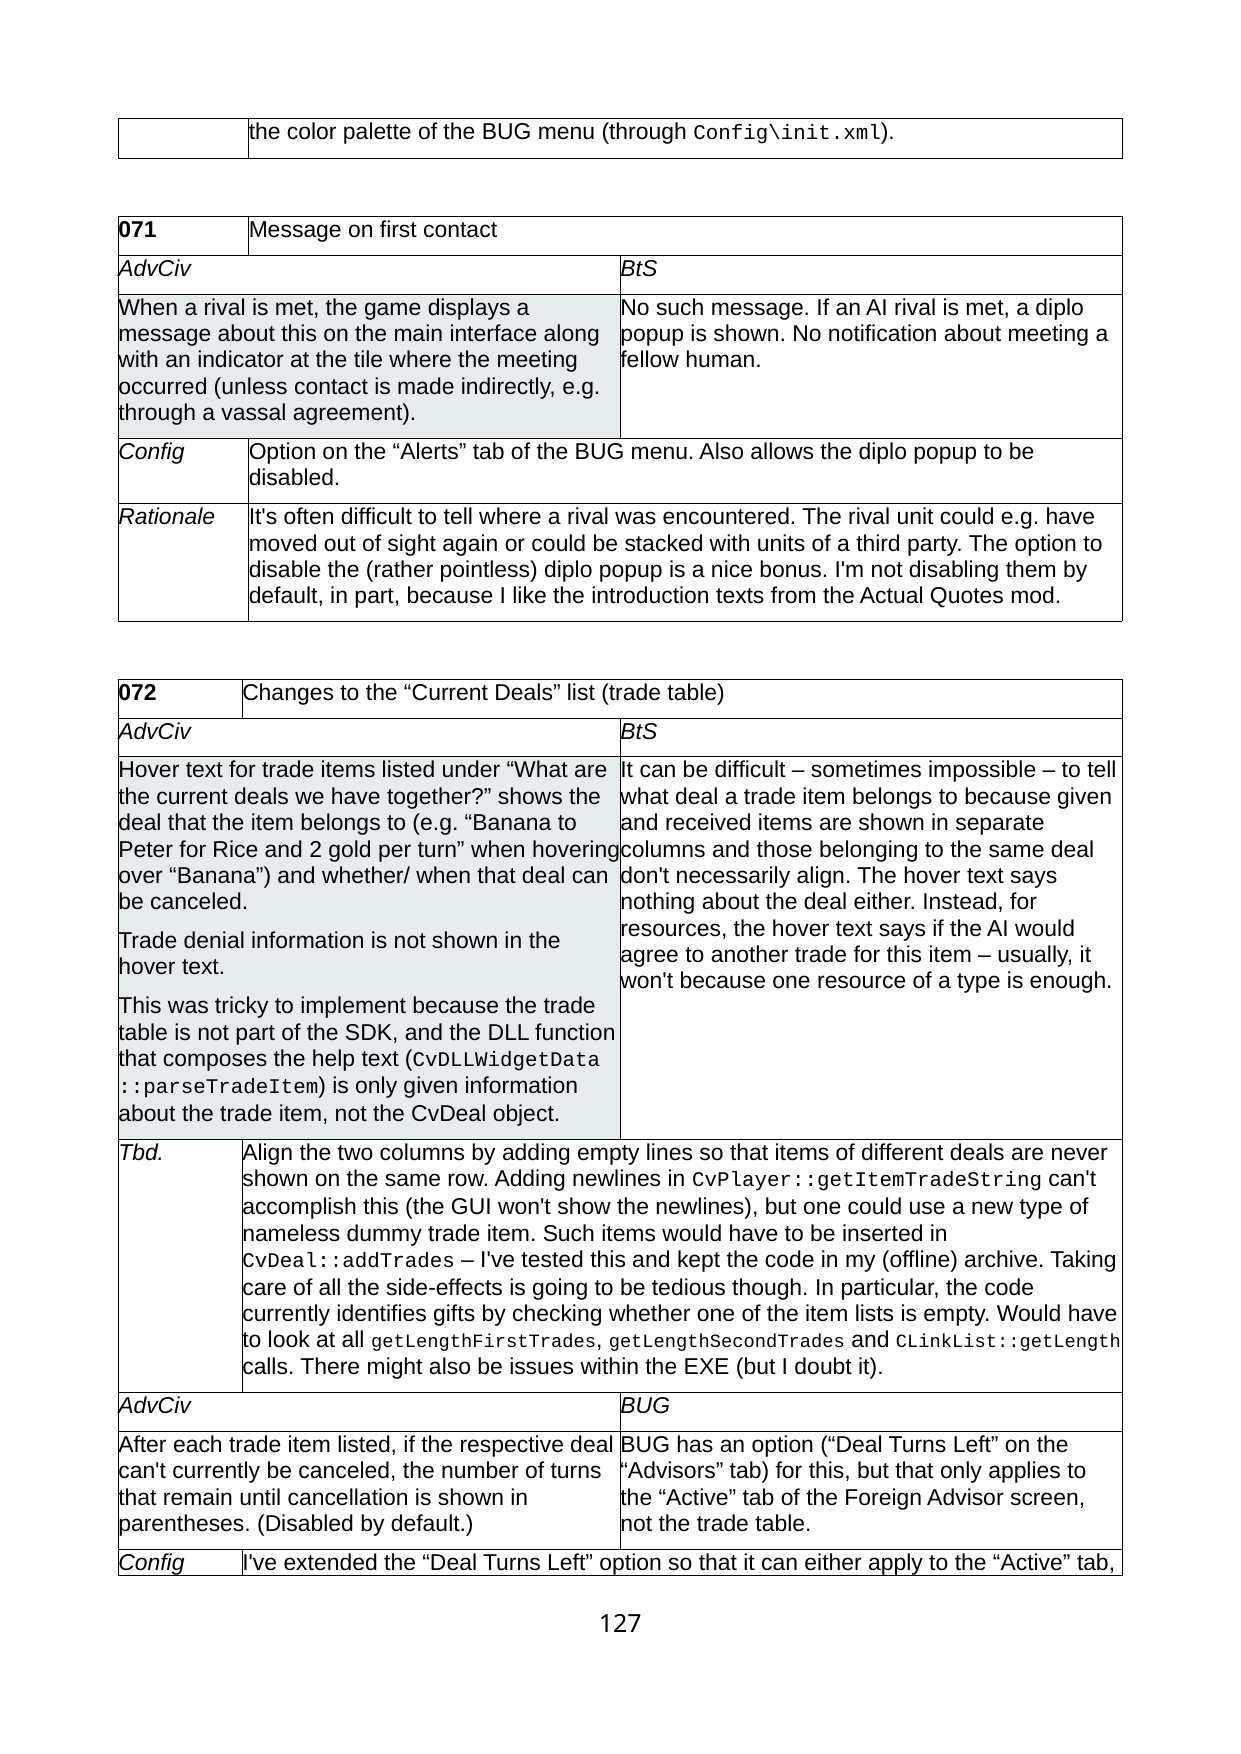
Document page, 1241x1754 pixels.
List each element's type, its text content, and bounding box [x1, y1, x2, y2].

table_header Message on first contact [249, 217, 1122, 255]
table_cell BUG has an option (“Deal Turns Left” on the “Advisors” tab) for this, but that only applies to the “Active” tab of the Foreign Advisor screen, not the trade table. [621, 1432, 1122, 1549]
table_cell BtS [621, 719, 1122, 756]
table_cell No such message. If an AI rival is met, a diplo popup is shown. No notification about meeting a fellow human. [621, 295, 1122, 438]
table_cell Align the two columns by adding empty lines so that items of different deals are never shown on the same row. Adding newlines in CvPlayer::getItemTradeString can't accomplish this (the GUI won't show the newlines), but one could use a new type of nameless dummy trade item. Such items would have to be inserted in CvDeal::addTrades – I've tested this and kept the code in my (offline) archive. Taking care of all the side-effects is going to be tedious though. In particular, the code currently identifies gifts by checking whether one of the item lists is empty. Would have to look at all getLengthFirstTrades, getLengthSecondTrades and CLinkList::getLength calls. There might also be issues within the EXE (but I doubt it). [243, 1140, 1122, 1392]
table_cell Config [119, 439, 248, 503]
table_cell AdvCiv [119, 1393, 620, 1431]
table_cell I've extended the “Deal Turns Left” option so that it can either apply to the “Active” tab, [243, 1550, 1122, 1575]
table_cell Hover text for trade items listed under “What are the current deals we have together?” shows the deal that the item belongs to (e.g. “Banana to Peter for Rice and 2 gold per turn” when hovering over “Banana”) and whether/ when that deal can be canceled. Trade denial information is not shown in the hover text. This was tricky to implement because the trade table is not part of the SDK, and the DLL function that composes the help text (CvDLLWidgetData ::parseTradeItem) is only given information about the trade item, not the CvDeal object. [119, 757, 620, 1139]
table_cell BUG [621, 1393, 1122, 1431]
table_cell Rationale [119, 504, 248, 621]
table_cell [119, 119, 248, 158]
table_cell AdvCiv [119, 719, 620, 756]
table_cell When a rival is met, the game displays a message about this on the main interface along with an indicator at the tile where the meeting occurred (unless contact is made indirectly, e.g. through a vassal agreement). [119, 295, 620, 438]
table_cell After each trade item listed, if the respective deal can't currently be canceled, the number of turns that remain until cancellation is shown in parentheses. (Disabled by default.) [119, 1432, 620, 1549]
table_cell AdvCiv [119, 256, 620, 294]
table_header 071 [119, 217, 248, 255]
table_cell Option on the “Alerts” tab of the BUG menu. Also allows the diplo popup to be disabled. [249, 439, 1122, 503]
table_cell Tbd. [119, 1140, 242, 1392]
table_cell the color palette of the BUG menu (through Config\init.xml). [249, 119, 1122, 158]
table_header 072 [119, 680, 242, 717]
table_cell Config [119, 1550, 242, 1575]
table_cell BtS [621, 256, 1122, 294]
table_cell It's often difficult to tell where a rival was encountered. The rival unit could e.g. have moved out of sight again or could be stacked with units of a third party. The option to disable the (rather pointless) diplo popup is a nice bonus. I'm not disabling them by default, in part, because I like the introduction texts from the Actual Quotes mod. [249, 504, 1122, 621]
table_header Changes to the “Current Deals” list (trade table) [243, 680, 1122, 717]
table_cell It can be difficult – sometimes impossible – to tell what deal a trade item belongs to because given and received items are shown in separate columns and those belonging to the same deal don't necessarily align. The hover text says nothing about the deal either. Instead, for resources, the hover text says if the AI would agree to another trade for this item – usually, it won't because one resource of a type is enough. [621, 757, 1122, 1139]
